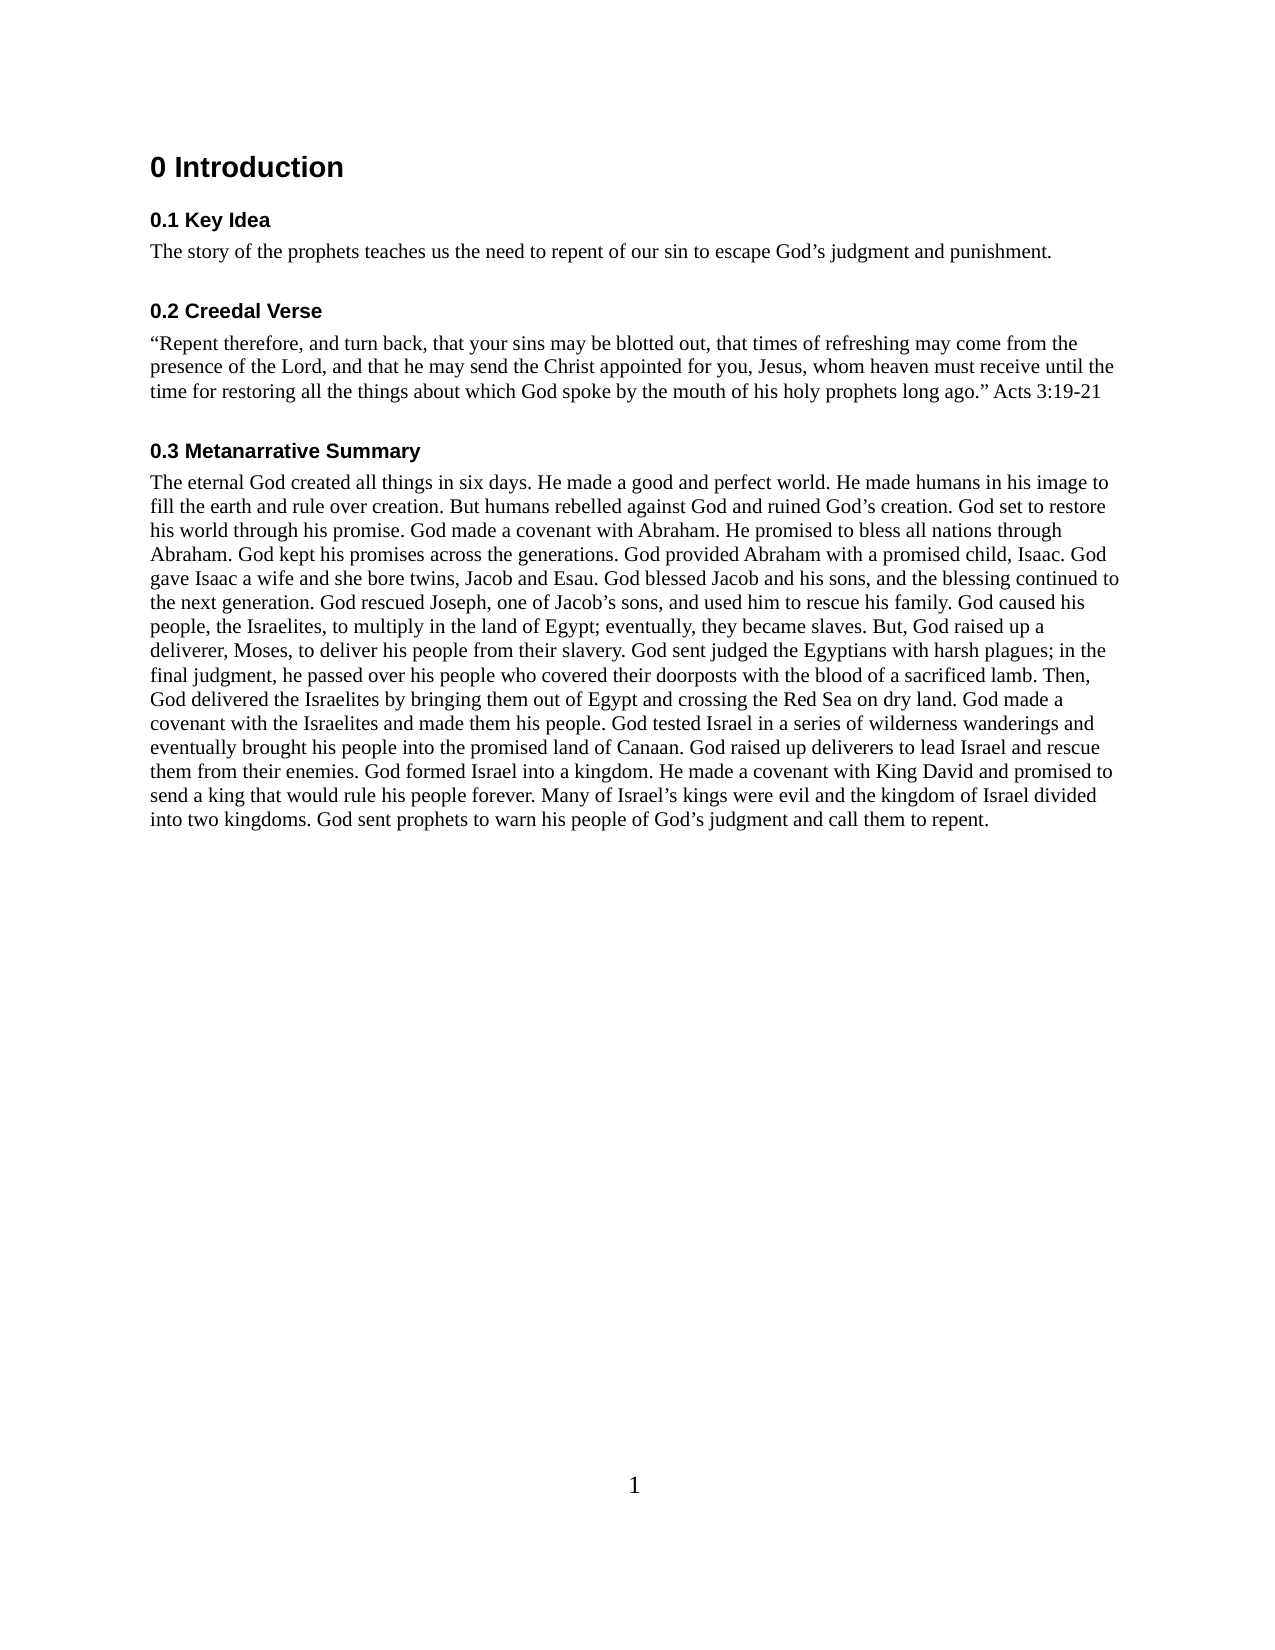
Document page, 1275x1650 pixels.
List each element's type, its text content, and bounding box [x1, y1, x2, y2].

subtitle 0 Introduction [150, 150, 1125, 183]
text The eternal God created all things in six days. He made a good and perfect world. He made humans in his image to fill the earth and rule over creation. But humans rebelled against God and ruined God’s creation. God set to restore his world through his promise. God made a covenant with Abraham. He promised to bless all nations through Abraham. God kept his promises across the generations. God provided Abraham with a promised child, Isaac. God gave Isaac a wife and she bore twins, Jacob and Esau. God blessed Jacob and his sons, and the blessing continued to the next generation. God rescued Joseph, one of Jacob’s sons, and used him to rescue his family. God caused his people, the Israelites, to multiply in the land of Egypt; eventually, they became slaves. But, God raised up a deliverer, Moses, to deliver his people from their slavery. God sent judged the Egyptians with harsh plagues; in the final judgment, he passed over his people who covered their doorposts with the blood of a sacrificed lamb. Then, God delivered the Israelites by bringing them out of Egypt and crossing the Red Sea on dry land. God made a covenant with the Israelites and made them his people. God tested Israel in a series of wilderness wanderings and eventually brought his people into the promised land of Canaan. God raised up deliverers to lead Israel and rescue them from their enemies. God formed Israel into a kingdom. He made a covenant with King David and promised to send a king that would rule his people forever. Many of Israel’s kings were evil and the kingdom of Israel divided into two kingdoms. God sent prophets to warn his people of God’s judgment and call them to repent. [150, 470, 1125, 831]
subtitle 0.2 Creedal Verse [150, 299, 1125, 323]
subtitle 0.1 Key Idea [150, 207, 1125, 231]
text “Repent therefore, and turn back, that your sins may be blotted out, that times of refreshing may come from the presence of the Lord, and that he may send the Christ appointed for you, Jesus, whom heaven must receive until the time for restoring all the things about which God spoke by the mouth of his holy prophets long ago.” Acts 3:19-21 [150, 330, 1125, 403]
text The story of the prophets teaches us the need to repent of our sin to escape God’s judgment and punishment. [150, 239, 1125, 263]
subtitle 0.3 Metanarrative Summary [150, 438, 1125, 462]
